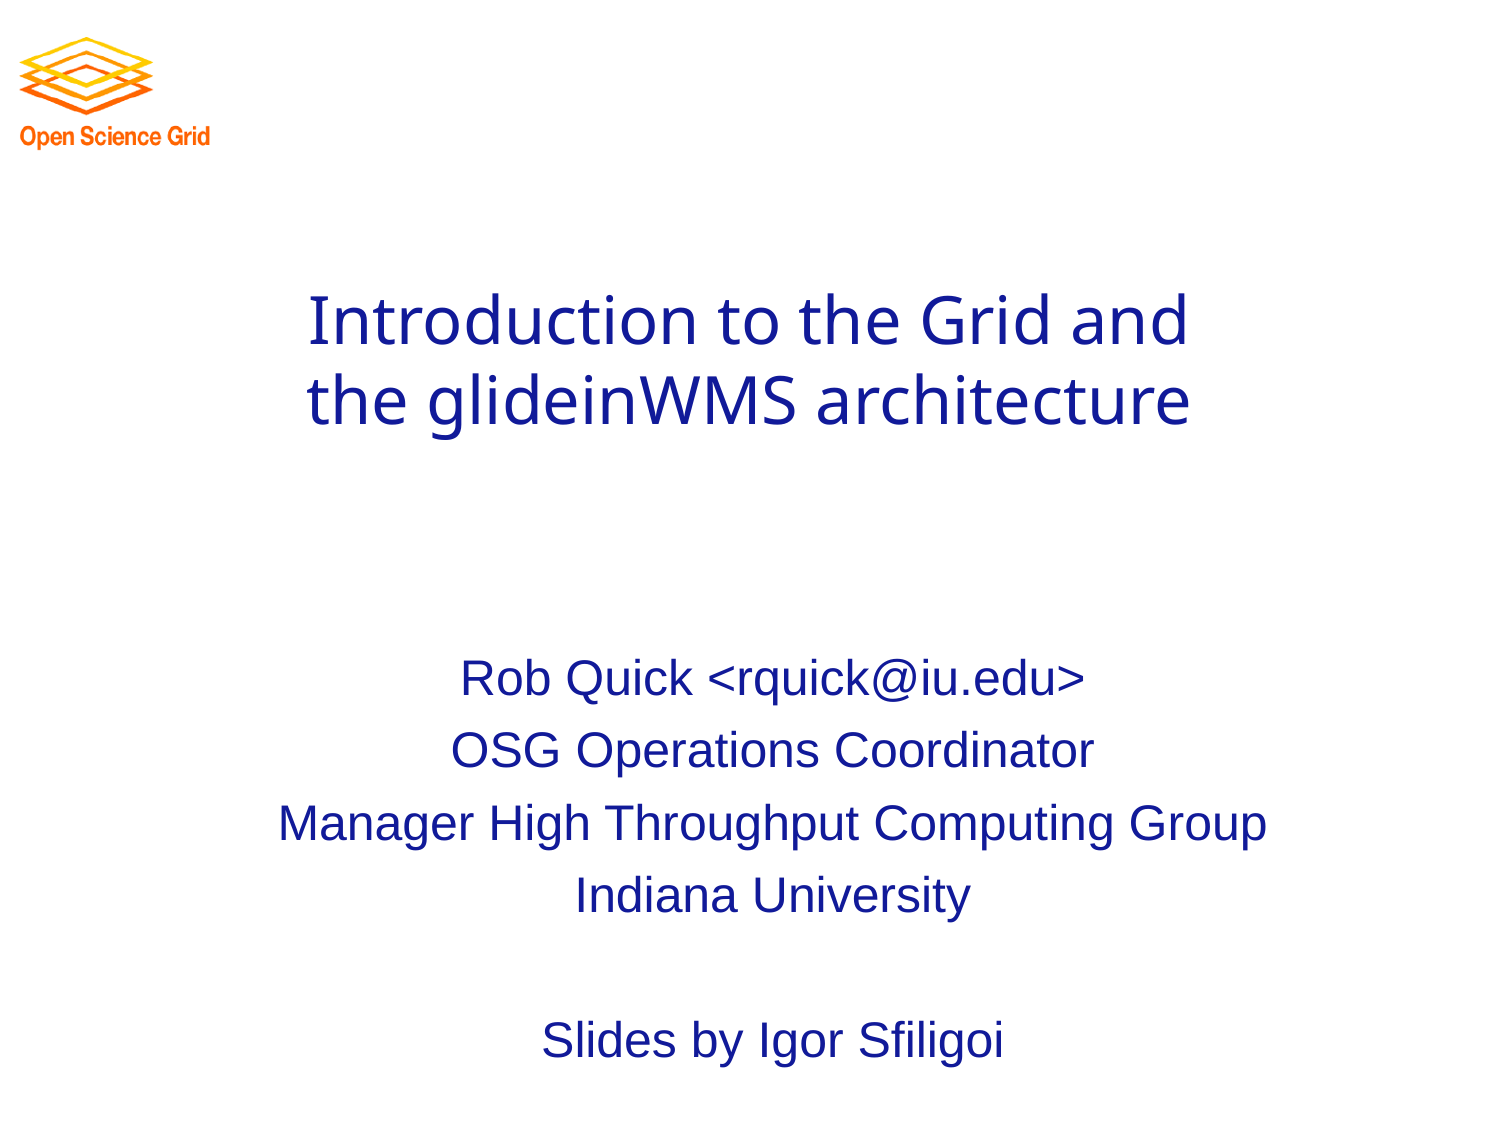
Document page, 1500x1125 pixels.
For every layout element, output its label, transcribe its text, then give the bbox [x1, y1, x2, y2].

picture [0, 14, 229, 167]
title Introduction to the Grid and the glideinWMS architecture [112, 270, 1388, 526]
text_box Rob Quick <rquick@iu.edu> OSG Operations Coordinator Manager High Throughput Computing Group Indiana University Slides by Igor Sfiligoi [106, 637, 1440, 1075]
